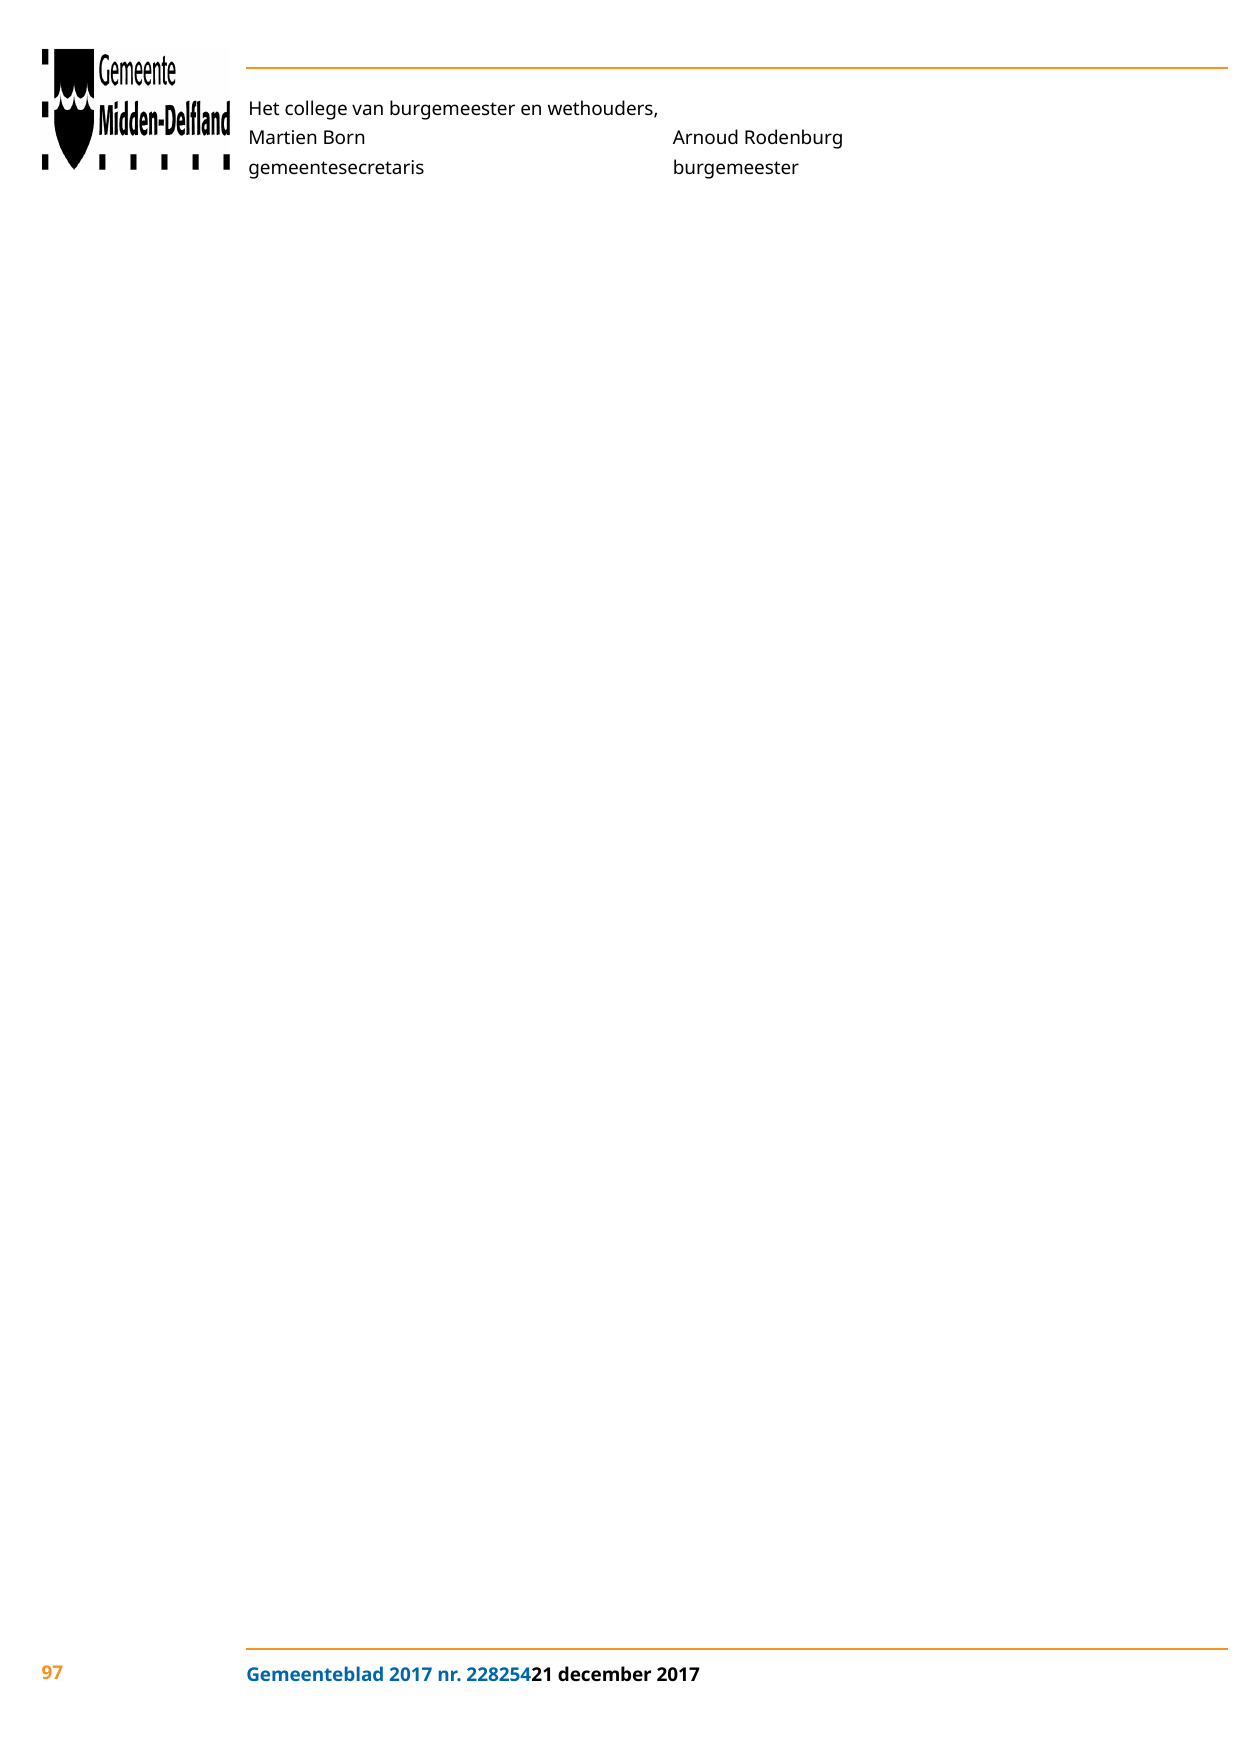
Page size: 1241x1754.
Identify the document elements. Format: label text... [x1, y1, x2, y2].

picture [41, 47, 231, 172]
table_header Martien Born gemeentesecretaris [248, 125, 673, 180]
text Het college van burgemeester en wethouders, [248, 95, 1152, 121]
table_header Arnoud Rodenburg burgemeester [673, 125, 1152, 180]
